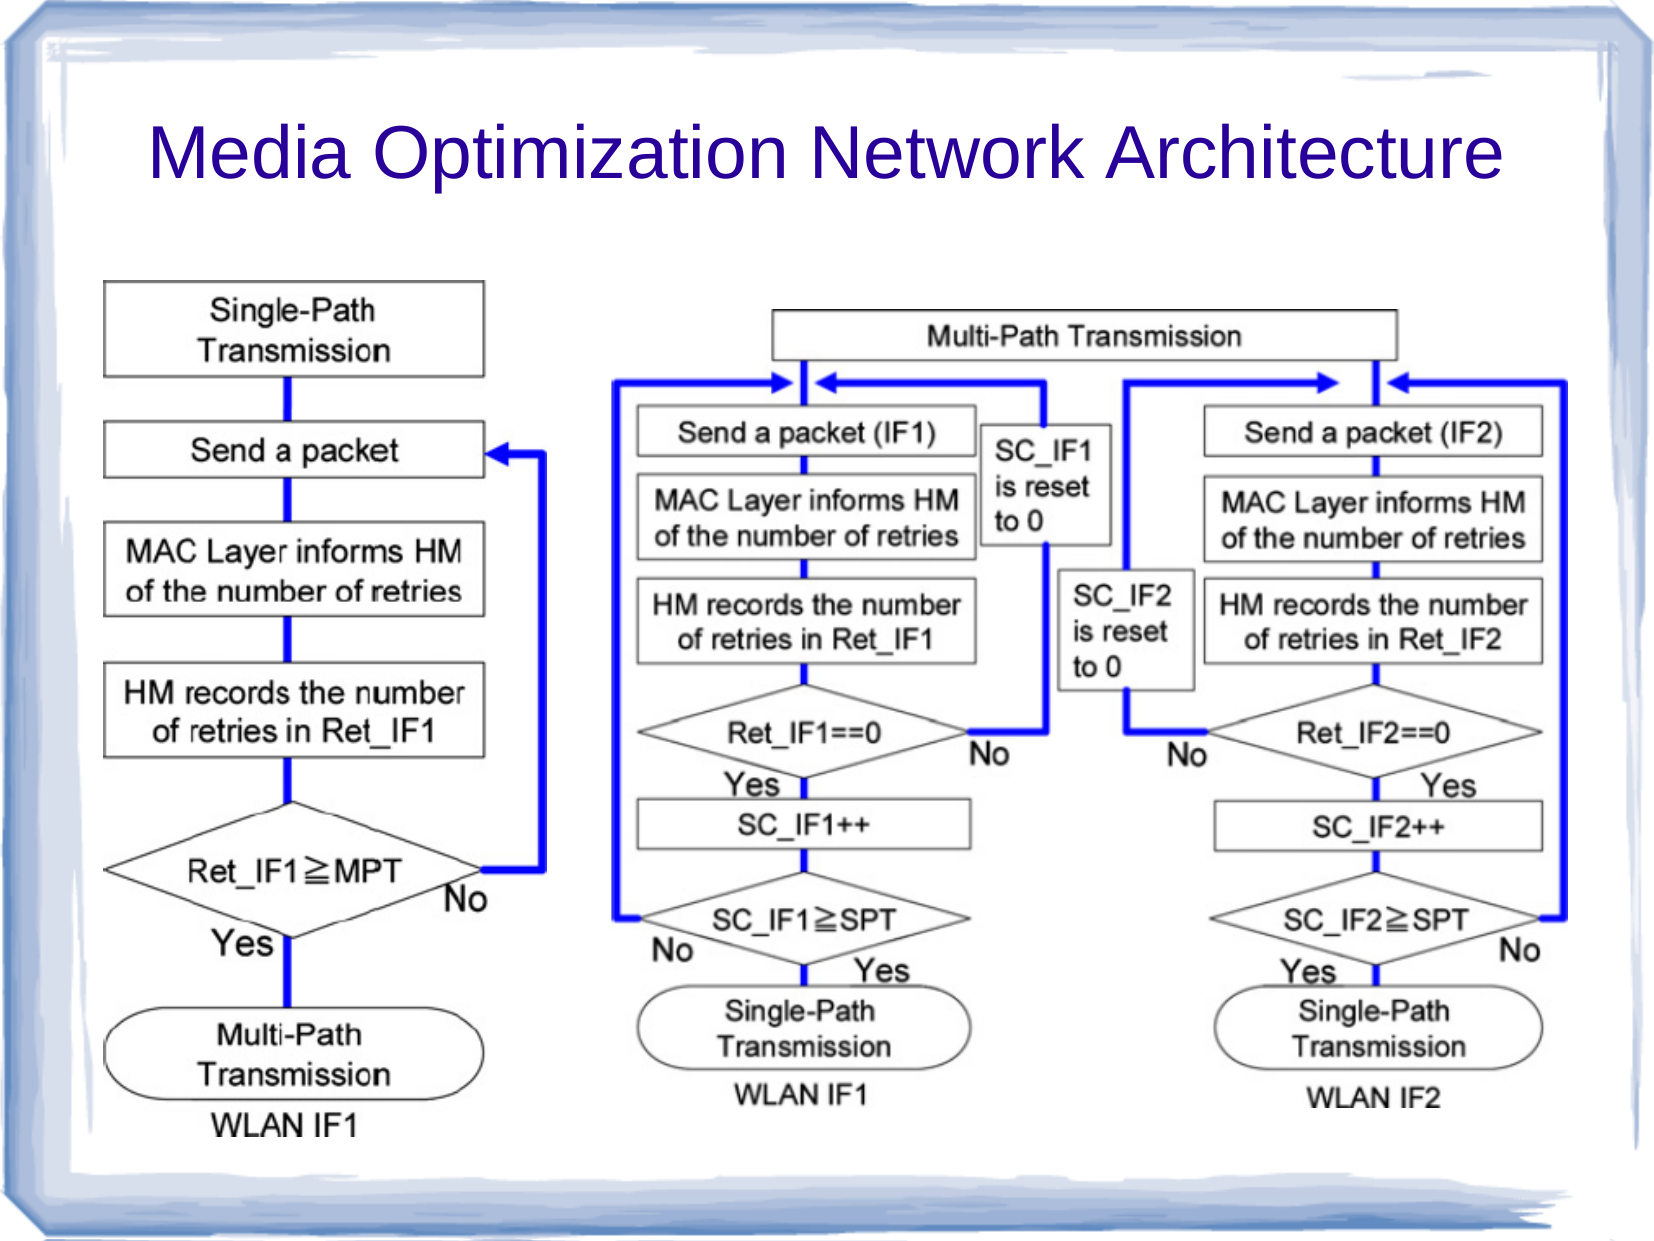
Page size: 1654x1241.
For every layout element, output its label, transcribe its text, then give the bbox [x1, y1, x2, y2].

picture [0, 0, 1654, 1241]
title Media Optimization Network Architecture [82, 49, 1571, 257]
